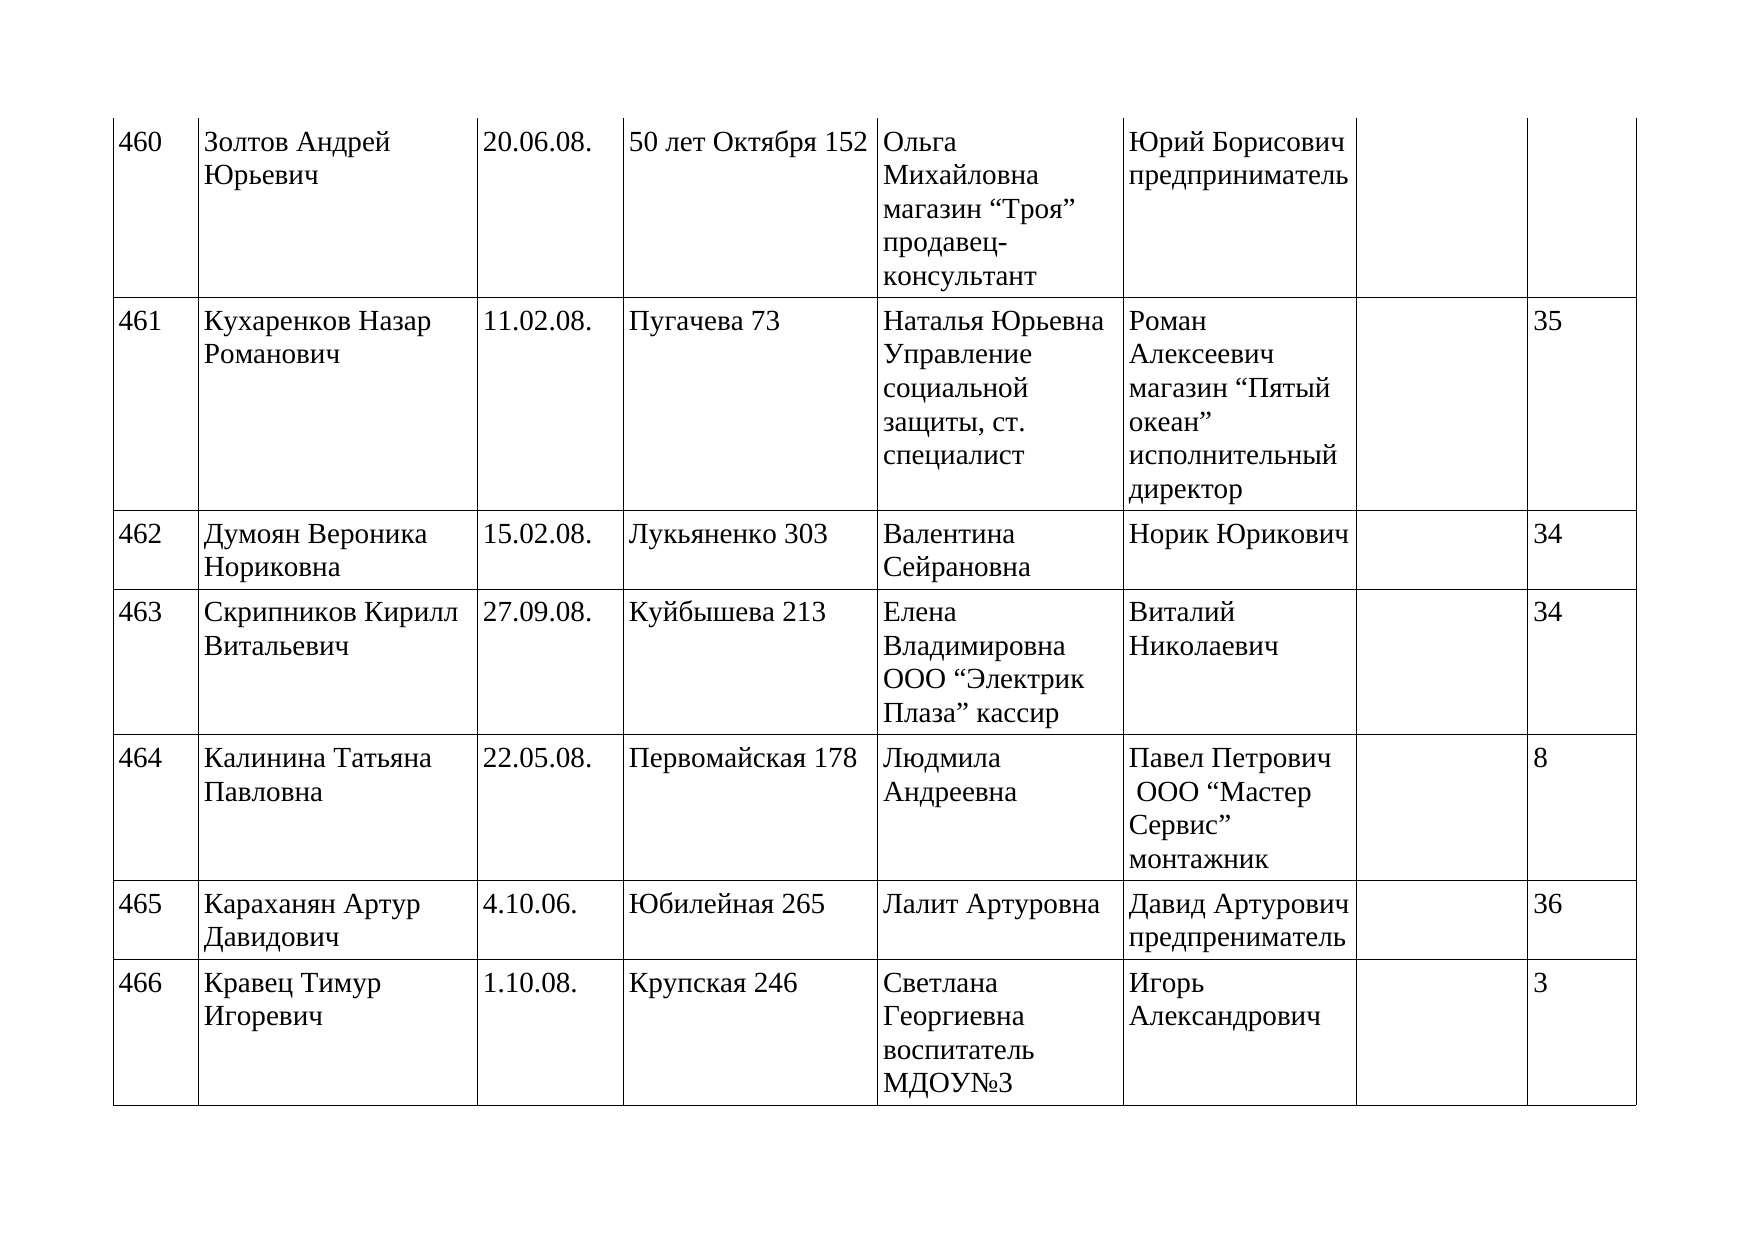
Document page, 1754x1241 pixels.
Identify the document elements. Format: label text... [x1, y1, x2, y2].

table_cell Караханян Артур Давидович [199, 881, 477, 959]
table_cell [1357, 881, 1527, 959]
table_cell 50 лет Октября 152 [624, 118, 877, 297]
table_cell 463 [114, 590, 198, 734]
table_cell Роман Алексеевич магазин “Пятый океан” исполнительный директор [1124, 298, 1356, 510]
table_cell Давид Артурович предпрениматель [1124, 881, 1356, 959]
table_cell Елена Владимировна ООО “Электрик Плаза” кассир [878, 590, 1123, 734]
table_cell Людмила Андреевна [878, 735, 1123, 880]
table_cell [1357, 511, 1527, 589]
table_cell Скрипников Кирилл Витальевич [199, 590, 477, 734]
table_cell [1357, 590, 1527, 734]
table_cell Павел Петрович ООО “Мастер Сервис” монтажник [1124, 735, 1356, 880]
table_cell 22.05.08. [478, 735, 623, 880]
table_cell 460 [114, 118, 198, 297]
table_cell Наталья Юрьевна Управление социальной защиты, ст. специалист [878, 298, 1123, 510]
table_cell [1357, 735, 1527, 880]
table_cell Калинина Татьяна Павловна [199, 735, 477, 880]
table_cell 462 [114, 511, 198, 589]
table_cell 3 [1528, 960, 1636, 1105]
table_cell Виталий Николаевич [1124, 590, 1356, 734]
table_cell Первомайская 178 [624, 735, 877, 880]
table_cell Золтов Андрей Юрьевич [199, 118, 477, 297]
table_cell 461 [114, 298, 198, 510]
table_cell 11.02.08. [478, 298, 623, 510]
table_cell Думоян Вероника Нориковна [199, 511, 477, 589]
table_cell Норик Юрикович [1124, 511, 1356, 589]
table_cell Лукьяненко 303 [624, 511, 877, 589]
table_cell Куйбышева 213 [624, 590, 877, 734]
table_cell Кухаренков Назар Романович [199, 298, 477, 510]
table_cell 34 [1528, 511, 1636, 589]
table_cell [1357, 298, 1527, 510]
table_cell Юбилейная 265 [624, 881, 877, 959]
table_cell Пугачева 73 [624, 298, 877, 510]
table_cell Юрий Борисович предприниматель [1124, 118, 1356, 297]
table_cell Светлана Георгиевна воспитатель МДОУ№3 [878, 960, 1123, 1105]
table_cell Валентина Сейрановна [878, 511, 1123, 589]
table_cell 1.10.08. [478, 960, 623, 1105]
table_cell 36 [1528, 881, 1636, 959]
table_cell Ольга Михайловна магазин “Троя” продавец- консультант [878, 118, 1123, 297]
table_cell Лалит Артуровна [878, 881, 1123, 959]
table_cell 20.06.08. [478, 118, 623, 297]
table_cell 35 [1528, 298, 1636, 510]
table_cell 8 [1528, 735, 1636, 880]
table_cell Игорь Александрович [1124, 960, 1356, 1105]
table_cell 27.09.08. [478, 590, 623, 734]
table_cell [1357, 118, 1527, 297]
table_cell 464 [114, 735, 198, 880]
table_cell Кравец Тимур Игоревич [199, 960, 477, 1105]
table_cell 34 [1528, 590, 1636, 734]
table_cell Крупская 246 [624, 960, 877, 1105]
table_cell 466 [114, 960, 198, 1105]
table_cell [1528, 118, 1636, 297]
table_cell 15.02.08. [478, 511, 623, 589]
table_cell 465 [114, 881, 198, 959]
table_cell 4.10.06. [478, 881, 623, 959]
table_cell [1357, 960, 1527, 1105]
